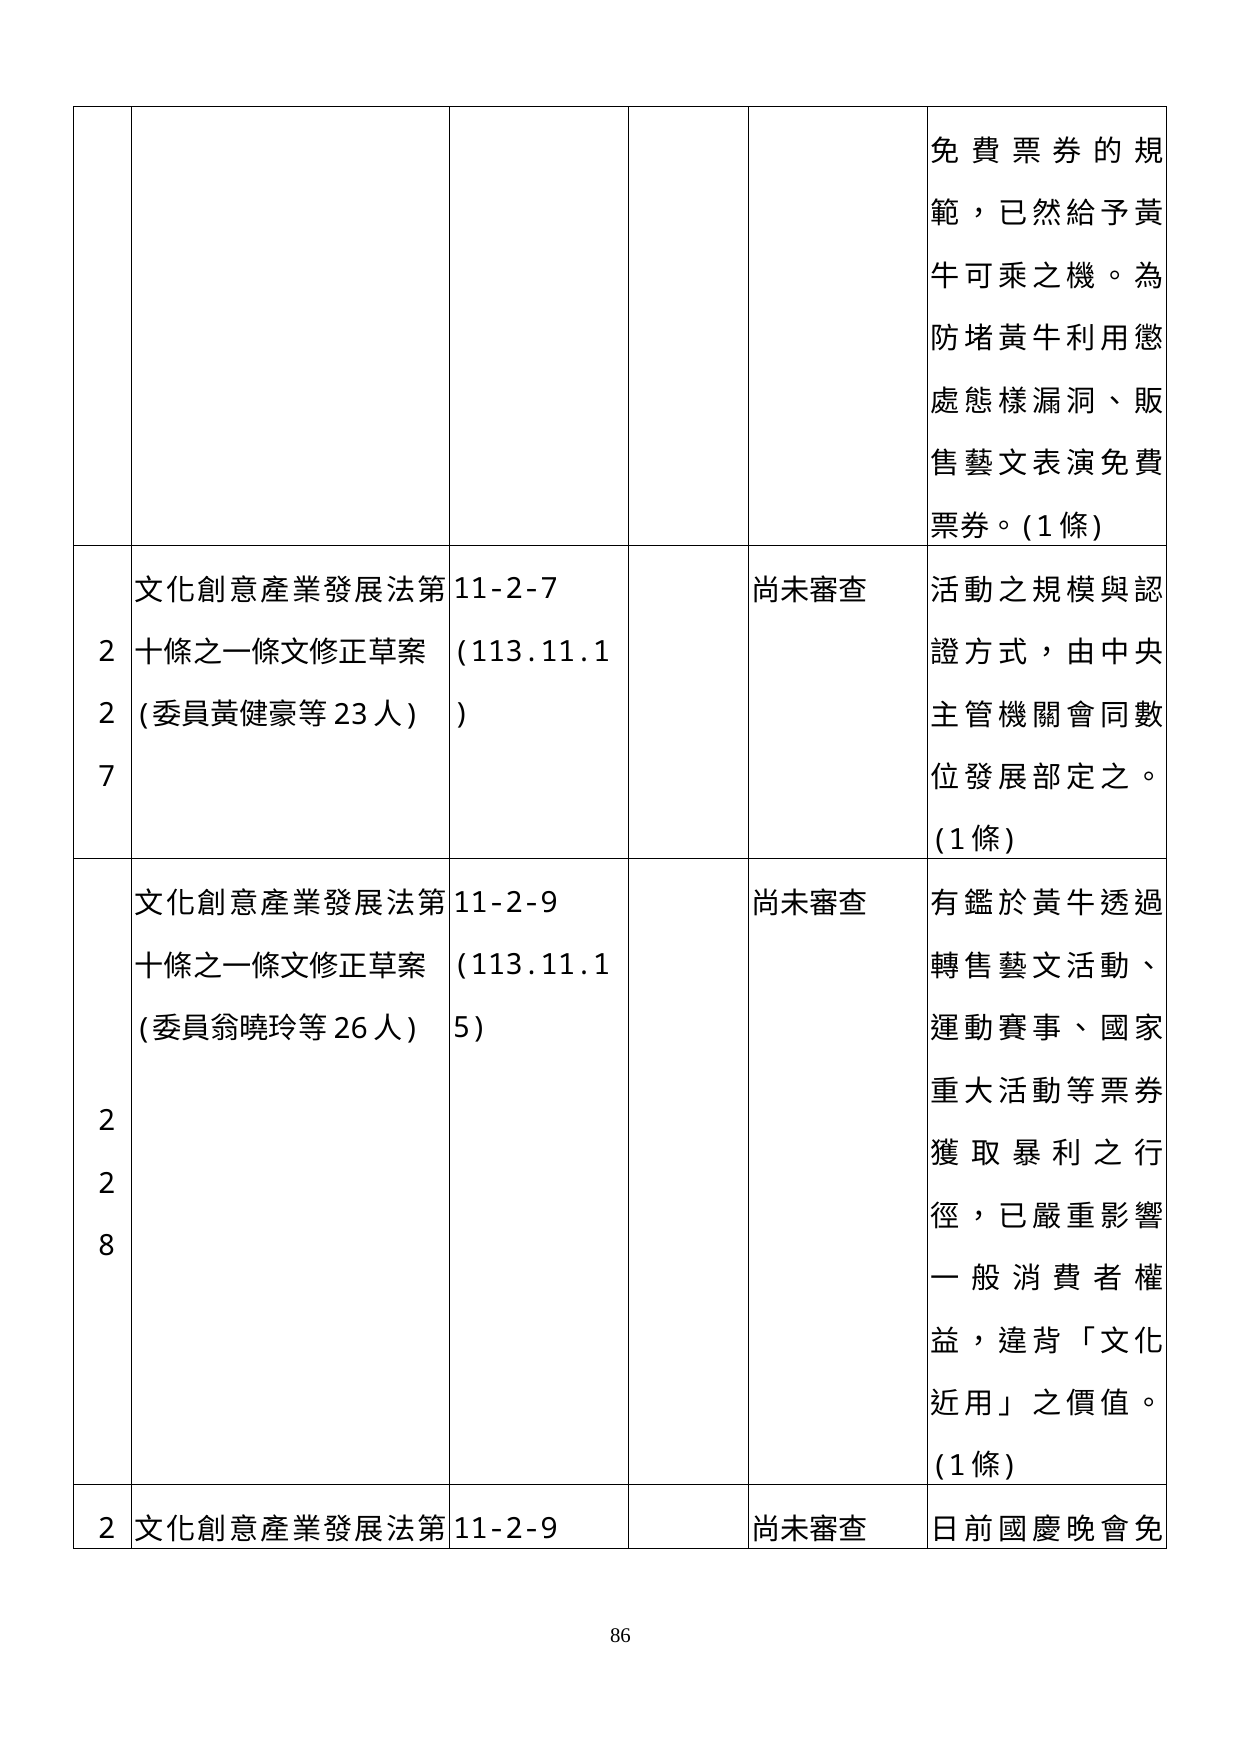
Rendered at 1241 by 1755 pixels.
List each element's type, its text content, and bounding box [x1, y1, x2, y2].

table_cell [629, 546, 748, 858]
table_cell [132, 107, 449, 544]
table_cell 日前國慶晚會免 [928, 1485, 1166, 1548]
table_cell 文化創意產業發展法第十條之一條文修正草案 (委員黃健豪等23人) [132, 546, 449, 858]
table_cell [629, 107, 748, 544]
table_cell 11-2-7 (113.11.1) [450, 546, 628, 858]
table_cell 活動之規模與認證方式，由中央主管機關會同數位發展部定之。(1條) [928, 546, 1166, 858]
table_cell 尚未審查 [749, 859, 927, 1484]
table_cell [74, 546, 131, 858]
table_cell [450, 107, 628, 544]
table_cell 有鑑於黃牛透過轉售藝文活動、運動賽事、國家重大活動等票券獲取暴利之行徑，已嚴重影響一般消費者權益，違背「文化近用」之價值。(1條) [928, 859, 1166, 1484]
table_cell 文化創意產業發展法第 [132, 1485, 449, 1548]
table_cell 尚未審查 [749, 1485, 927, 1548]
table_cell [629, 859, 748, 1484]
table_cell [74, 107, 131, 544]
table_cell 11-2-9 [450, 1485, 628, 1548]
table_cell [74, 1485, 131, 1548]
table_cell 11-2-9 (113.11.15) [450, 859, 628, 1484]
table_cell [629, 1485, 748, 1548]
table_cell 尚未審查 [749, 546, 927, 858]
table_cell [749, 107, 927, 544]
table_cell 文化創意產業發展法第十條之一條文修正草案 (委員翁曉玲等26人) [132, 859, 449, 1484]
table_cell 免費票券的規範，已然給予黃牛可乘之機。為防堵黃牛利用懲處態樣漏洞、販售藝文表演免費票券。(1條) [928, 107, 1166, 544]
table_cell [74, 859, 131, 1484]
